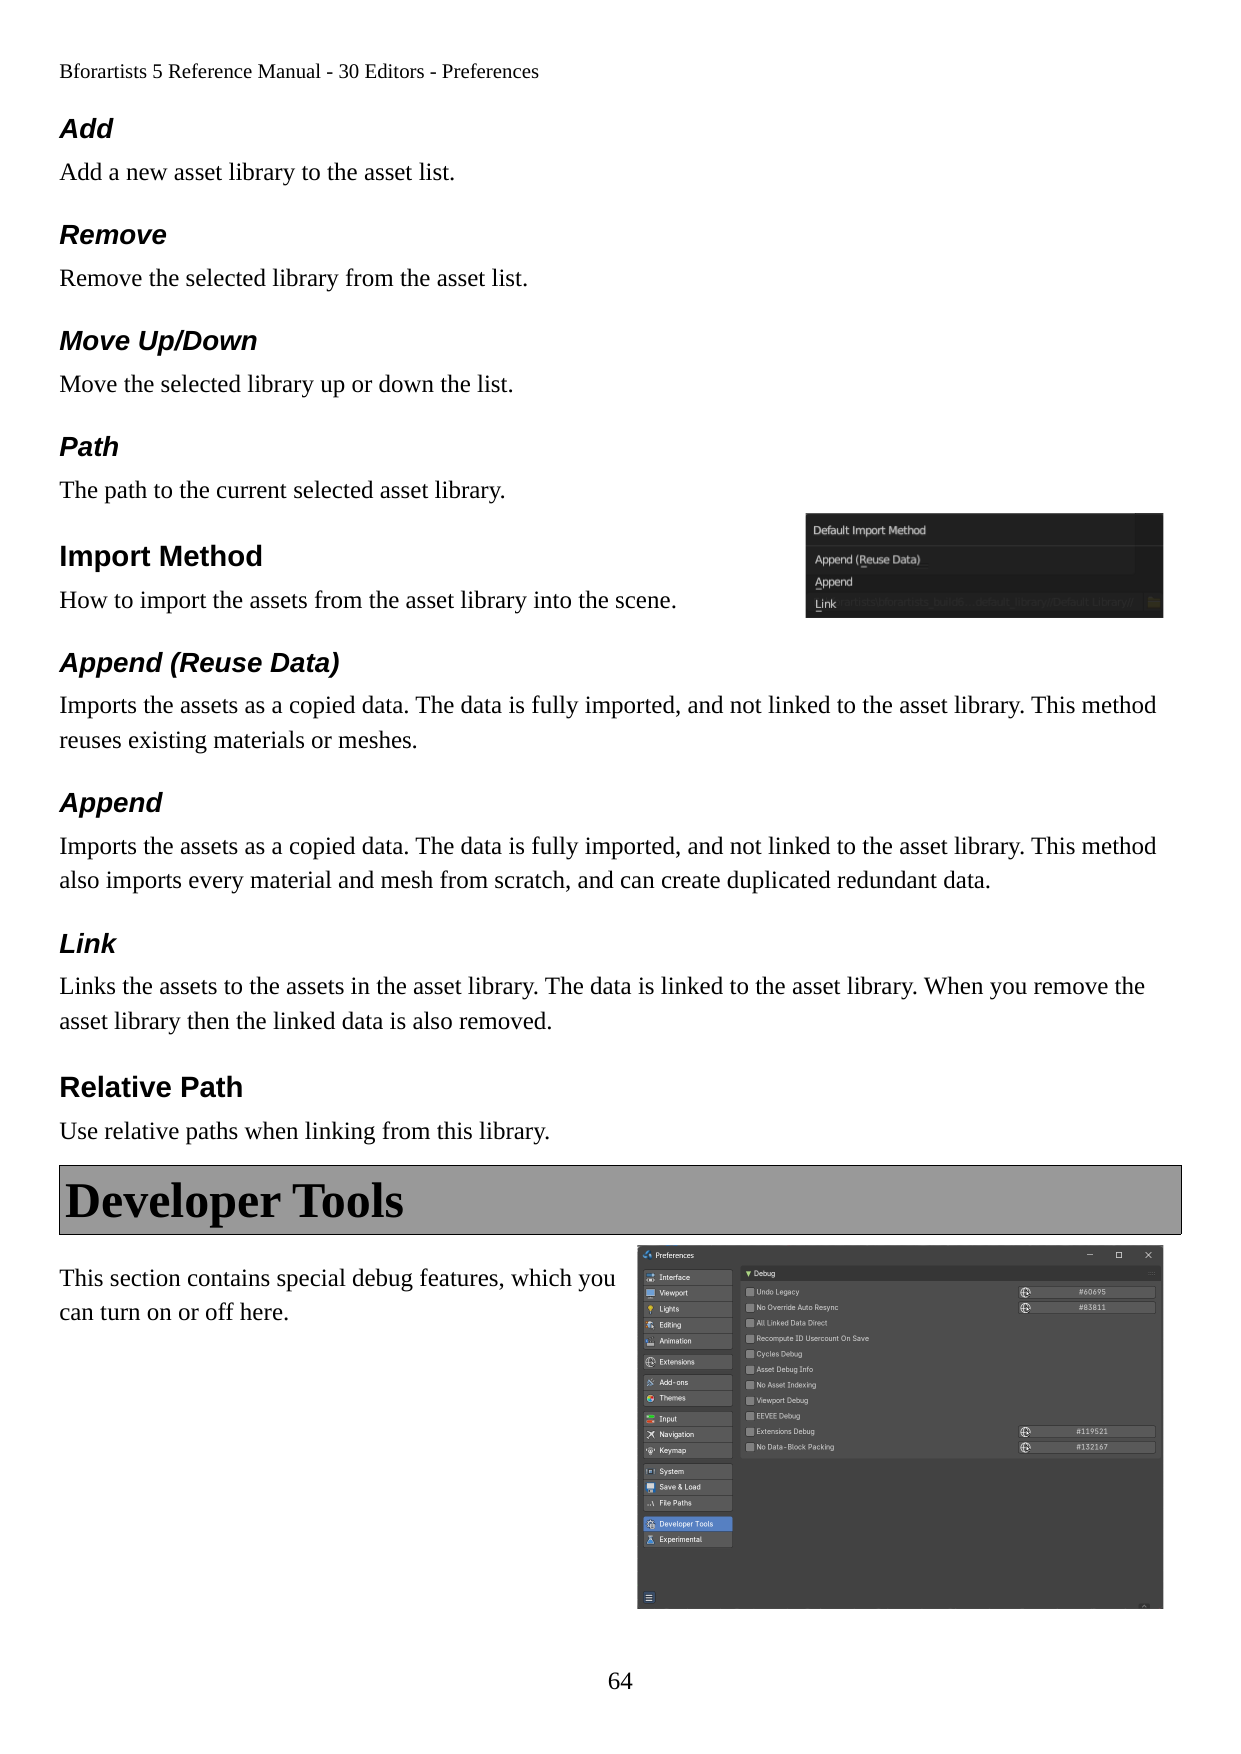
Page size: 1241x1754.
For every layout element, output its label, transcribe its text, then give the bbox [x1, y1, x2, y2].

text Add a new asset library to the asset list. [59, 157, 1181, 186]
picture [637, 1245, 1164, 1609]
text Use relative paths when linking from this library. [59, 1116, 1181, 1144]
subtitle Path [59, 430, 1181, 462]
subtitle Append (Reuse Data) [59, 646, 1181, 678]
text Remove the selected library from the asset list. [59, 263, 1181, 292]
table_header Developer Tools [60, 1166, 1181, 1234]
subtitle Import Method [59, 538, 805, 572]
subtitle [1164, 538, 1181, 572]
text Imports the assets as a copied data. The data is fully imported, and not linked to the asset library. This method also imports every material and mesh from scratch, and can create duplicated redundant data. [59, 831, 1181, 894]
picture [805, 513, 1164, 618]
text Move the selected library up or down the list. [59, 369, 1181, 398]
subtitle Append [59, 787, 1181, 818]
subtitle Remove [59, 218, 1181, 250]
subtitle Add [59, 113, 1181, 144]
subtitle Move Up/Down [59, 324, 1181, 356]
text Imports the assets as a copied data. The data is fully imported, and not linked to the asset library. This method reuses existing materials or meshes. [59, 691, 1181, 754]
subtitle Link [59, 927, 1181, 959]
subtitle Relative Path [59, 1069, 1181, 1103]
text Links the assets to the assets in the asset library. The data is linked to the asset library. When you remove the asset library then the linked data is also removed. [59, 971, 1181, 1035]
text This section contains special debug features, which you can turn on or off here. [59, 1263, 637, 1326]
text How to import the assets from the asset library into the scene. [59, 585, 805, 613]
text The path to the current selected asset library. [59, 475, 1181, 503]
